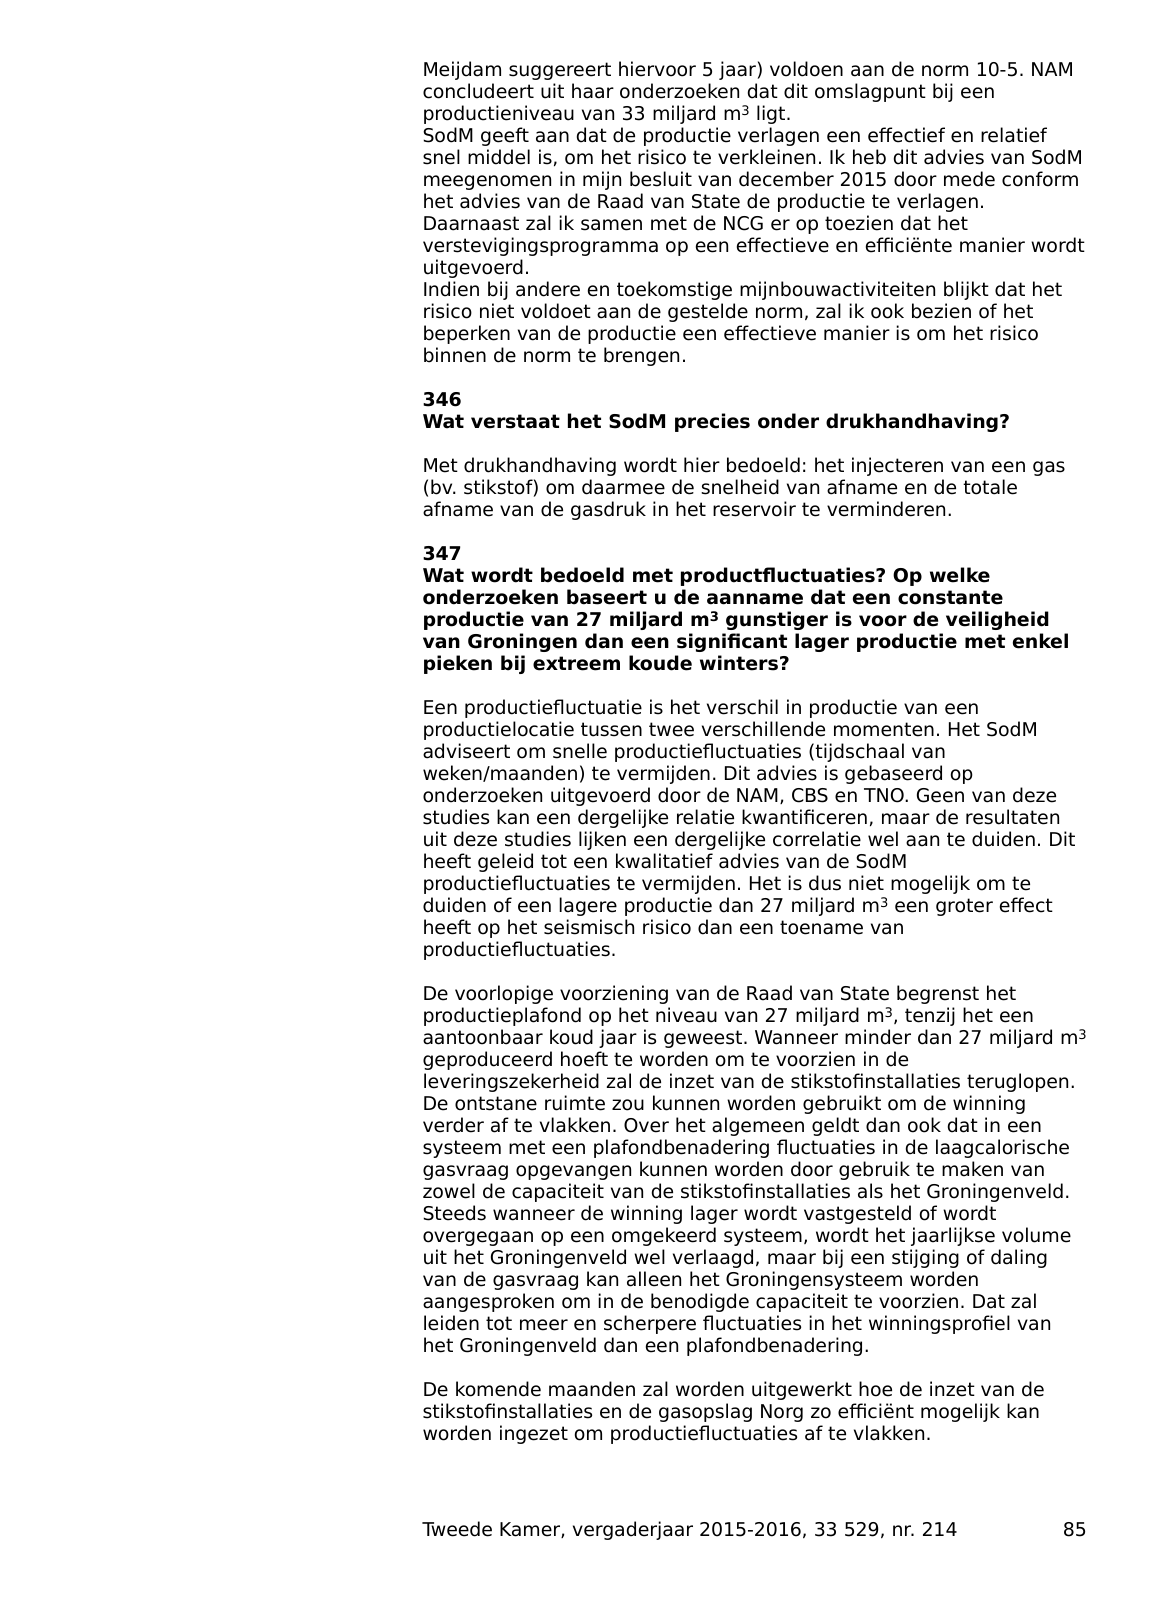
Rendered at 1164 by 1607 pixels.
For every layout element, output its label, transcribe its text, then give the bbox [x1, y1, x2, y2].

text Wat wordt bedoeld met productfluctuaties? Op welke onderzoeken baseert u de aanname dat een constante productie van 27 miljard m3 gunstiger is voor de veiligheid van Groningen dan een significant lager productie met enkel pieken bij extreem koude winters? [422, 565, 1087, 675]
text 346 [422, 389, 1087, 411]
text De voorlopige voorziening van de Raad van State begrenst het productieplafond op het niveau van 27 miljard m3, tenzij het een aantoonbaar koud jaar is geweest. Wanneer minder dan 27 miljard m3 geproduceerd hoeft te worden om te voorzien in de leveringszekerheid zal de inzet van de stikstofinstallaties teruglopen. De ontstane ruimte zou kunnen worden gebruikt om de winning verder af te vlakken. Over het algemeen geldt dan ook dat in een systeem met een plafondbenadering fluctuaties in de laagcalorische gasvraag opgevangen kunnen worden door gebruik te maken van zowel de capaciteit van de stikstofinstallaties als het Groningenveld. Steeds wanneer de winning lager wordt vastgesteld of wordt overgegaan op een omgekeerd systeem, wordt het jaarlijkse volume uit het Groningenveld wel verlaagd, maar bij een stijging of daling van de gasvraag kan alleen het Groningensysteem worden aangesproken om in de benodigde capaciteit te voorzien. Dat zal leiden tot meer en scherpere fluctuaties in het winningsprofiel van het Groningenveld dan een plafondbenadering. [422, 983, 1087, 1357]
text Indien bij andere en toekomstige mijnbouwactiviteiten blijkt dat het risico niet voldoet aan de gestelde norm, zal ik ook bezien of het beperken van de productie een effectieve manier is om het risico binnen de norm te brengen. [422, 279, 1087, 367]
text 347 [422, 543, 1087, 565]
text SodM geeft aan dat de productie verlagen een effectief en relatief snel middel is, om het risico te verkleinen. Ik heb dit advies van SodM meegenomen in mijn besluit van december 2015 door mede conform het advies van de Raad van State de productie te verlagen. Daarnaast zal ik samen met de NCG er op toezien dat het verstevigingsprogramma op een effectieve en efficiënte manier wordt uitgevoerd. [422, 125, 1087, 279]
text De komende maanden zal worden uitgewerkt hoe de inzet van de stikstofinstallaties en de gasopslag Norg zo efficiënt mogelijk kan worden ingezet om productiefluctuaties af te vlakken. [422, 1379, 1087, 1445]
text Meijdam suggereert hiervoor 5 jaar) voldoen aan de norm 10-5. NAM concludeert uit haar onderzoeken dat dit omslagpunt bij een productieniveau van 33 miljard m3 ligt. [422, 59, 1087, 125]
text Met drukhandhaving wordt hier bedoeld: het injecteren van een gas (bv. stikstof) om daarmee de snelheid van afname en de totale afname van de gasdruk in het reservoir te verminderen. [422, 455, 1087, 521]
text Wat verstaat het SodM precies onder drukhandhaving? [422, 411, 1087, 433]
text Een productiefluctuatie is het verschil in productie van een productielocatie tussen twee verschillende momenten. Het SodM adviseert om snelle productiefluctuaties (tijdschaal van weken/maanden) te vermijden. Dit advies is gebaseerd op onderzoeken uitgevoerd door de NAM, CBS en TNO. Geen van deze studies kan een dergelijke relatie kwantificeren, maar de resultaten uit deze studies lijken een dergelijke correlatie wel aan te duiden. Dit heeft geleid tot een kwalitatief advies van de SodM productiefluctuaties te vermijden. Het is dus niet mogelijk om te duiden of een lagere productie dan 27 miljard m3 een groter effect heeft op het seismisch risico dan een toename van productiefluctuaties. [422, 697, 1087, 961]
